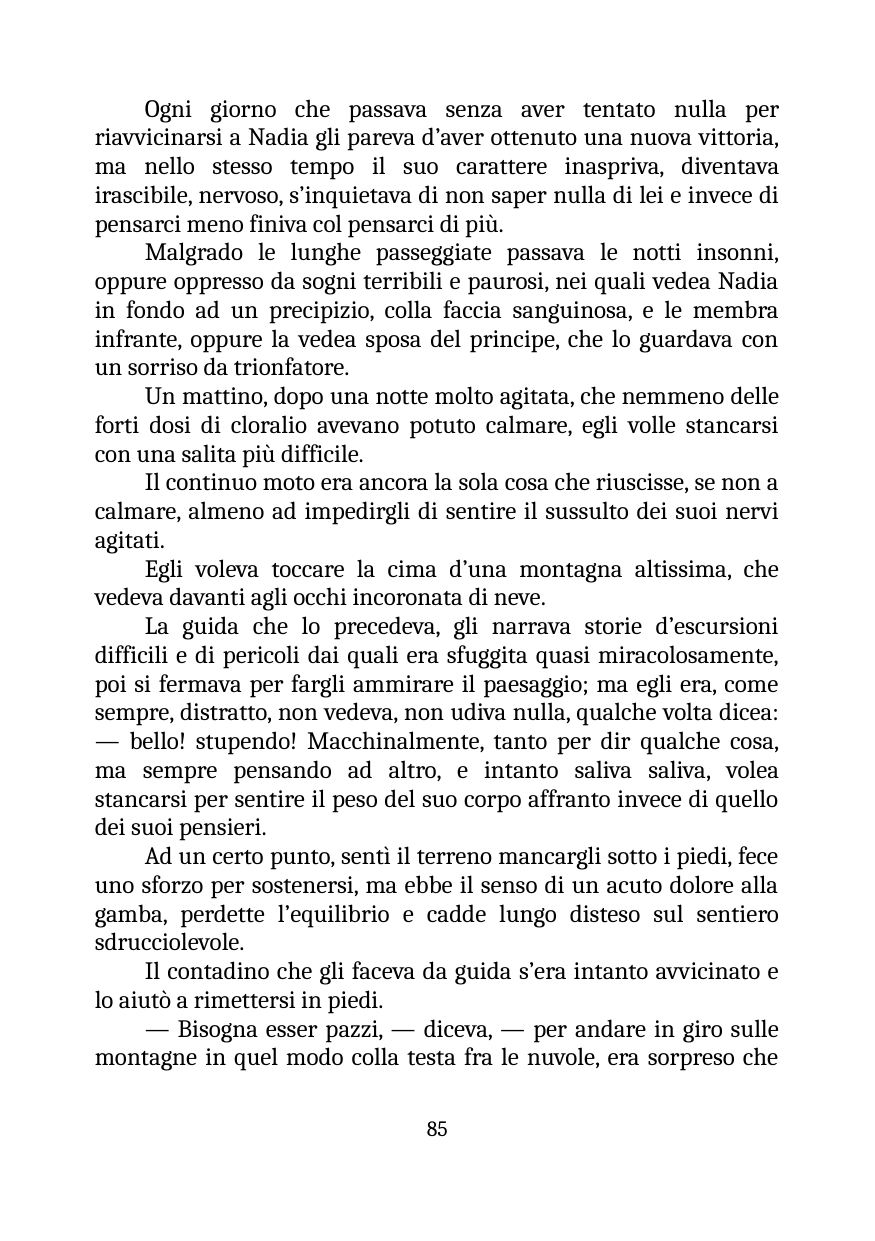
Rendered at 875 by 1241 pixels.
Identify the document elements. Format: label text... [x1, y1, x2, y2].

text Ad un certo punto, sentì il terreno mancargli sotto i piedi, fece uno sforzo per sostenersi, ma ebbe il senso di un acuto dolore alla gamba, perdette l’equilibrio e cadde lungo disteso sul sentiero sdrucciolevole. [94, 842, 779, 957]
text La guida che lo precedeva, gli narrava storie d’escursioni difficili e di pericoli dai quali era sfuggita quasi miracolosamente, poi si fermava per fargli ammirare il paesaggio; ma egli era, come sempre, distratto, non vedeva, non udiva nulla, qualche volta dicea: — bello! stupendo! Macchinalmente, tanto per dir qualche cosa, ma sempre pensando ad altro, e intanto saliva saliva, volea stancarsi per sentire il peso del suo corpo affranto invece di quello dei suoi pensieri. [94, 612, 779, 842]
text Egli voleva toccare la cima d’una montagna altissima, che vedeva davanti agli occhi incoronata di neve. [94, 554, 779, 612]
text Il contadino che gli faceva da guida s’era intanto avvicinato e lo aiutò a rimettersi in piedi. [94, 957, 779, 1014]
text Ogni giorno che passava senza aver tentato nulla per riavvicinarsi a Nadia gli pareva d’aver ottenuto una nuova vittoria, ma nello stesso tempo il suo carattere inaspriva, diventava irascibile, nervoso, s’inquietava di non saper nulla di lei e invece di pensarci meno finiva col pensarci di più. [94, 94, 779, 238]
text — Bisogna esser pazzi, — diceva, — per andare in giro sulle montagne in quel modo colla testa fra le nuvole, era sorpreso che [94, 1014, 779, 1072]
text Il continuo moto era ancora la sola cosa che riuscisse, se non a calmare, almeno ad impedirgli di sentire il sussulto dei suoi nervi agitati. [94, 468, 779, 554]
text Malgrado le lunghe passeggiate passava le notti insonni, oppure oppresso da sogni terribili e paurosi, nei quali vedea Nadia in fondo ad un precipizio, colla faccia sanguinosa, e le membra infrante, oppure la vedea sposa del principe, che lo guardava con un sorriso da trionfatore. [94, 238, 779, 382]
text Un mattino, dopo una notte molto agitata, che nemmeno delle forti dosi di cloralio avevano potuto calmare, egli volle stancarsi con una salita più difficile. [94, 382, 779, 468]
